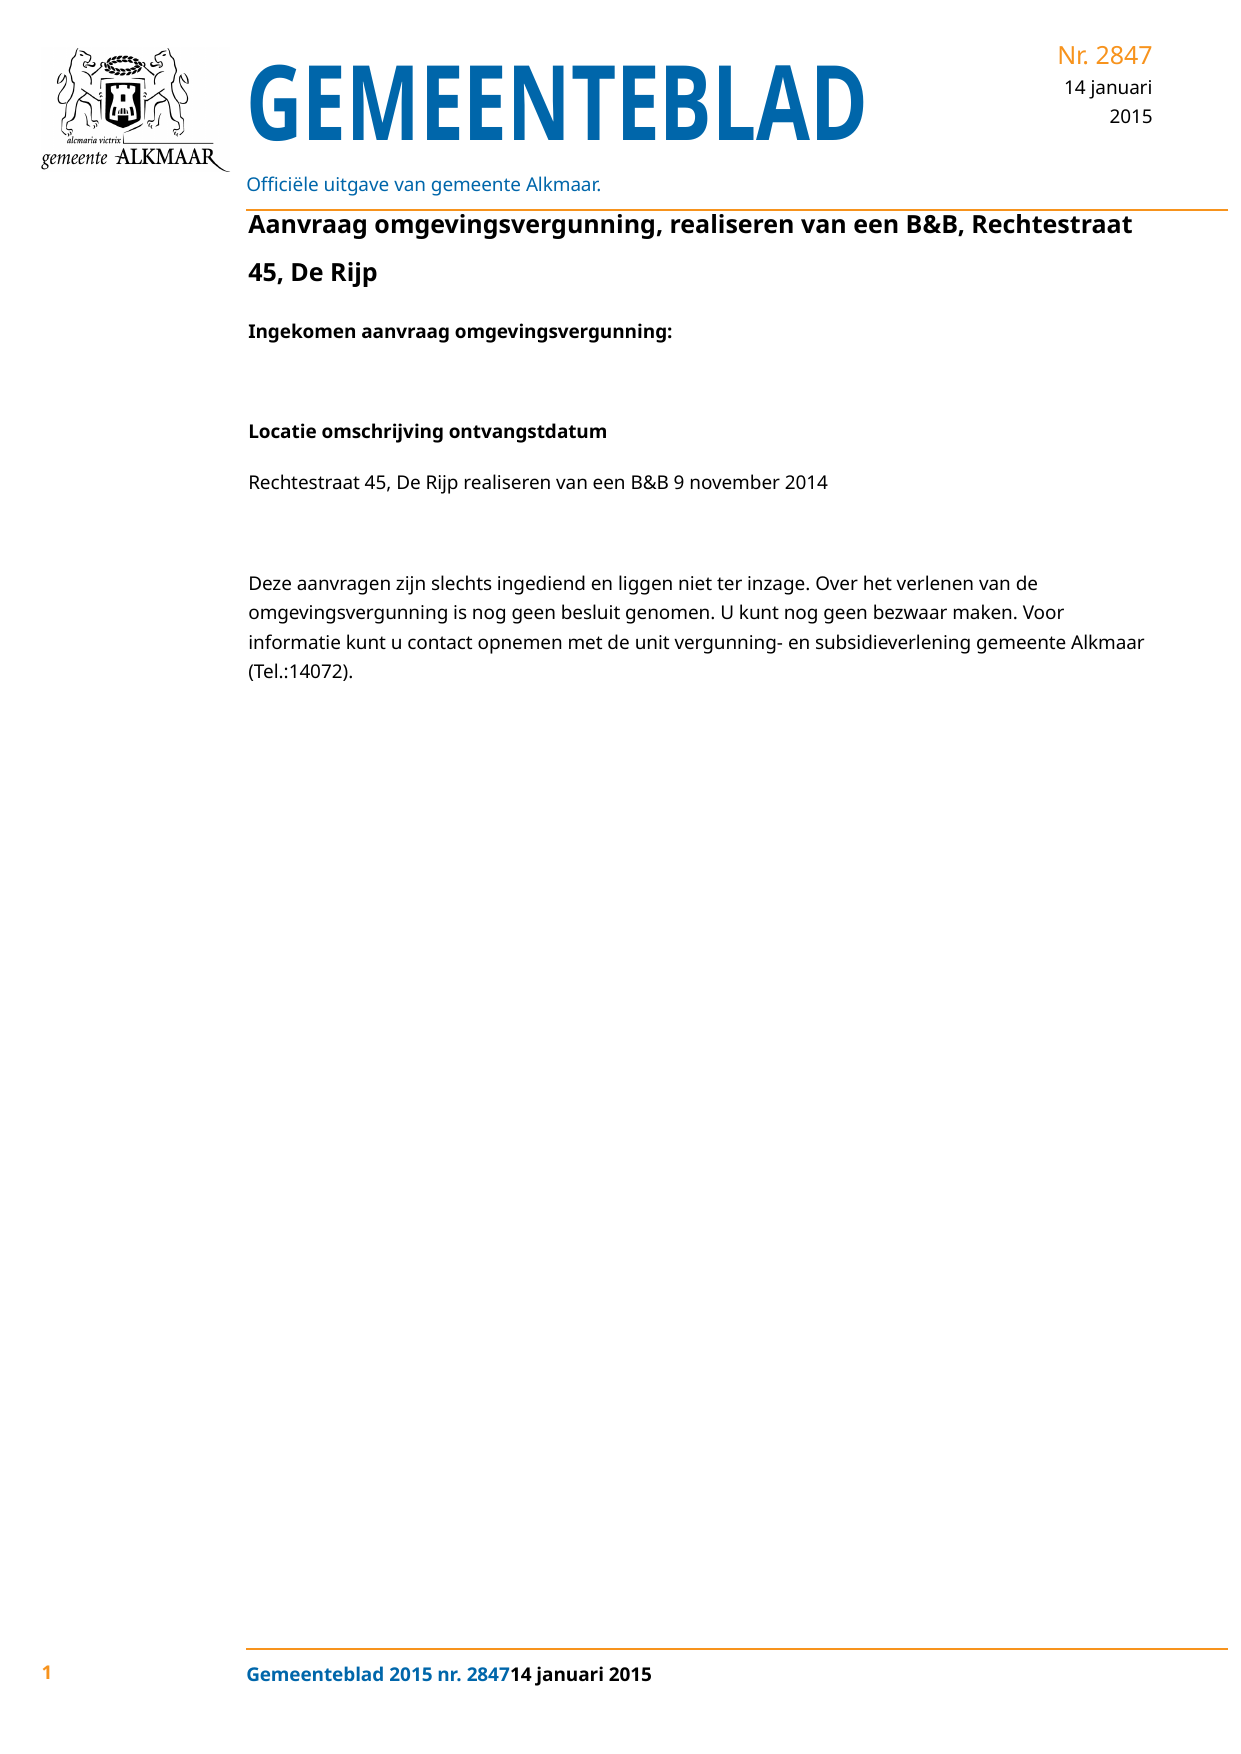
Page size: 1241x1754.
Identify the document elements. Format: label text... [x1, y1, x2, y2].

text Locatie omschrijving ontvangstdatum [248, 419, 1152, 444]
text Rechtestraat 45, De Rijp realiseren van een B&B 9 november 2014 [248, 469, 1152, 495]
text Aanvraag omgevingsvergunning, realiseren van een B&B, Rechtestraat 45, De Rijp [248, 211, 1152, 288]
picture [41, 47, 231, 172]
text Deze aanvragen zijn slechts ingediend en liggen niet ter inzage. Over het verlenen van de omgevingsvergunning is nog geen besluit genomen. U kunt nog geen bezwaar maken. Voor informatie kunt u contact opnemen met de unit vergunning- en subsidieverlening gemeente Alkmaar (Tel.:14072). [248, 570, 1152, 684]
text Ingekomen aanvraag omgevingsvergunning: [248, 318, 1152, 344]
